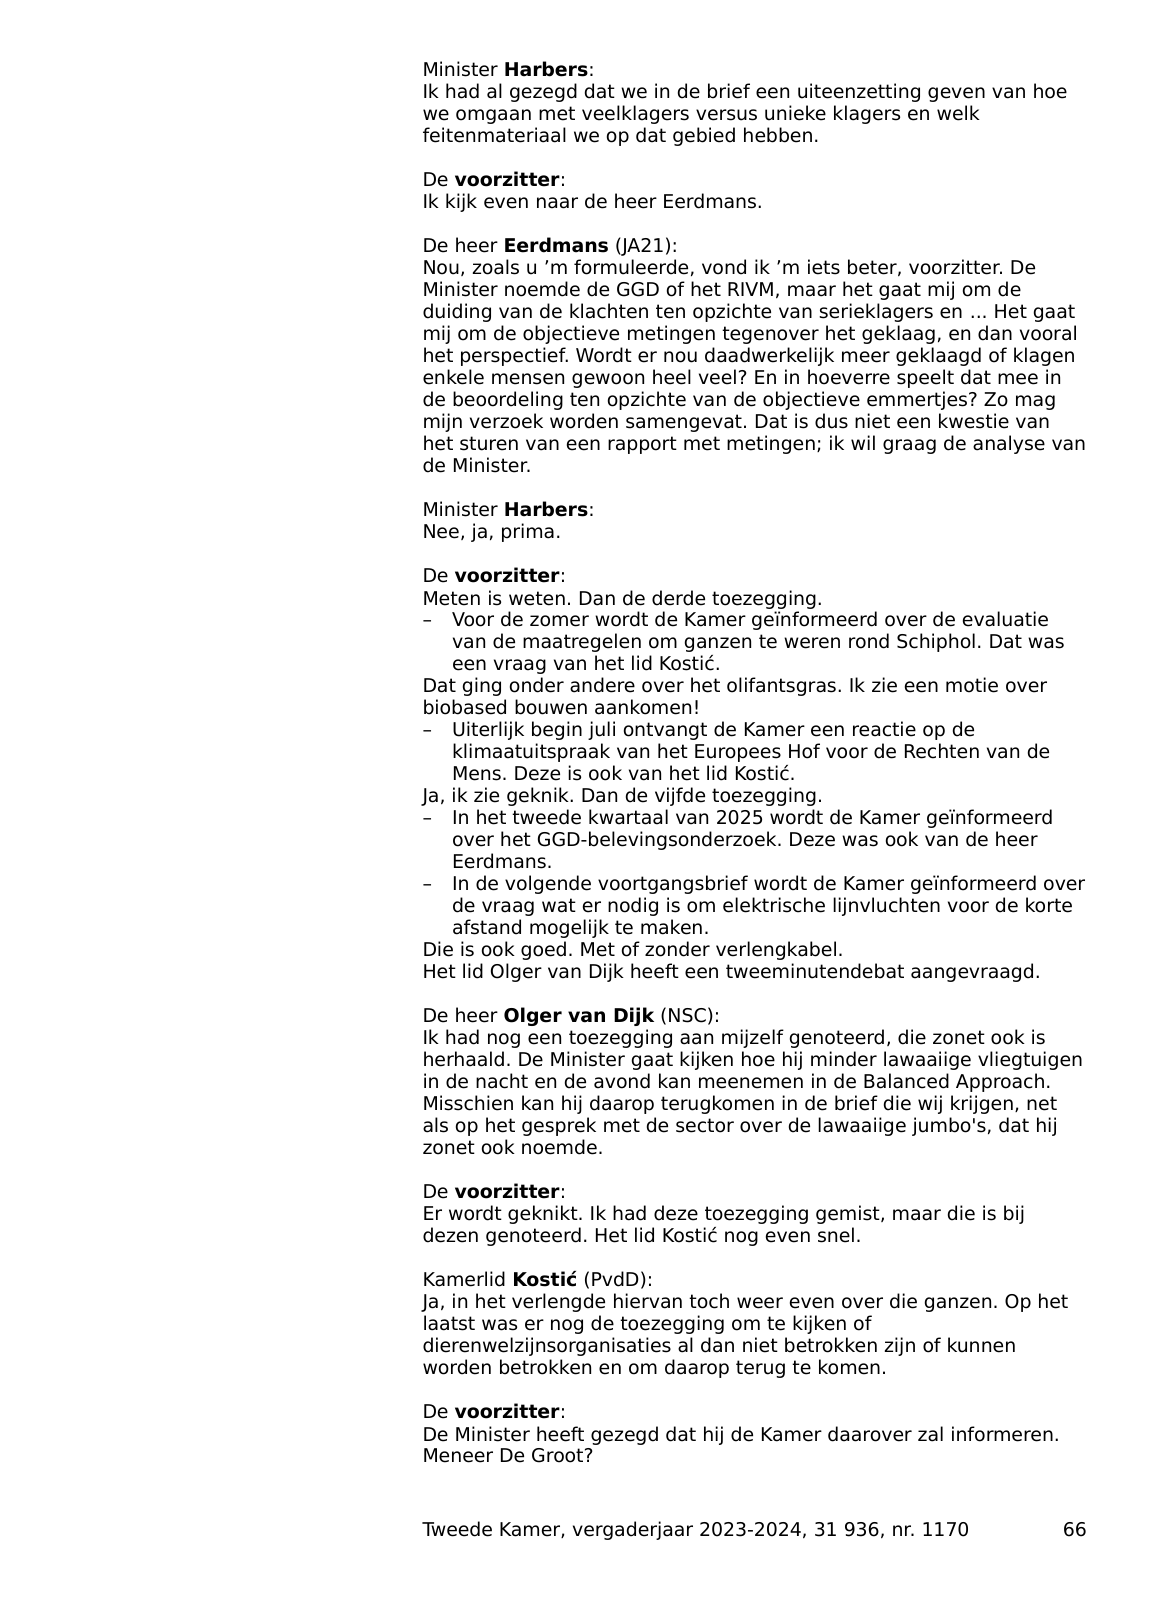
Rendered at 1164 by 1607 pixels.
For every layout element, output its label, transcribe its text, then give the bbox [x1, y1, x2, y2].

text De voorzitter: [422, 1181, 1087, 1203]
text Ik kijk even naar de heer Eerdmans. [422, 191, 1087, 213]
text Dat ging onder andere over het olifantsgras. Ik zie een motie over biobased bouwen aankomen! [422, 675, 1087, 719]
text De voorzitter: [422, 565, 1087, 587]
text Het lid Olger van Dijk heeft een tweeminutendebat aangevraagd. [422, 961, 1087, 983]
text Meten is weten. Dan de derde toezegging. [422, 587, 1087, 609]
text Ik had al gezegd dat we in de brief een uiteenzetting geven van hoe we omgaan met veelklagers versus unieke klagers en welk feitenmateriaal we op dat gebied hebben. [422, 81, 1087, 147]
text De Minister heeft gezegd dat hij de Kamer daarover zal informeren. Meneer De Groot? [422, 1423, 1087, 1467]
text Die is ook goed. Met of zonder verlengkabel. [422, 939, 1087, 961]
text – In het tweede kwartaal van 2025 wordt de Kamer geïnformeerd over het GGD-belevingsonderzoek. Deze was ook van de heer Eerdmans. [422, 807, 1087, 873]
text Ja, ik zie geknik. Dan de vijfde toezegging. [422, 785, 1087, 807]
text Minister Harbers: [422, 499, 1087, 521]
text Ik had nog een toezegging aan mijzelf genoteerd, die zonet ook is herhaald. De Minister gaat kijken hoe hij minder lawaaiige vliegtuigen in de nacht en de avond kan meenemen in de Balanced Approach. Misschien kan hij daarop terugkomen in de brief die wij krijgen, net als op het gesprek met de sector over de lawaaiige jumbo's, dat hij zonet ook noemde. [422, 1027, 1087, 1159]
text De heer Eerdmans (JA21): [422, 235, 1087, 257]
text Nou, zoals u ’m formuleerde, vond ik ’m iets beter, voorzitter. De Minister noemde de GGD of het RIVM, maar het gaat mij om de duiding van de klachten ten opzichte van serieklagers en ... Het gaat mij om de objectieve metingen tegenover het geklaag, en dan vooral het perspectief. Wordt er nou daadwerkelijk meer geklaagd of klagen enkele mensen gewoon heel veel? En in hoeverre speelt dat mee in de beoordeling ten opzichte van de objectieve emmertjes? Zo mag mijn verzoek worden samengevat. Dat is dus niet een kwestie van het sturen van een rapport met metingen; ik wil graag de analyse van de Minister. [422, 257, 1087, 477]
text De voorzitter: [422, 1401, 1087, 1423]
text – Uiterlijk begin juli ontvangt de Kamer een reactie op de klimaatuitspraak van het Europees Hof voor de Rechten van de Mens. Deze is ook van het lid Kostić. [422, 719, 1087, 785]
text Ja, in het verlengde hiervan toch weer even over die ganzen. Op het laatst was er nog de toezegging om te kijken of dierenwelzijnsorganisaties al dan niet betrokken zijn of kunnen worden betrokken en om daarop terug te komen. [422, 1291, 1087, 1379]
text De heer Olger van Dijk (NSC): [422, 1005, 1087, 1027]
text De voorzitter: [422, 169, 1087, 191]
text – In de volgende voortgangsbrief wordt de Kamer geïnformeerd over de vraag wat er nodig is om elektrische lijnvluchten voor de korte afstand mogelijk te maken. [422, 873, 1087, 939]
text Nee, ja, prima. [422, 521, 1087, 543]
text Minister Harbers: [422, 59, 1087, 81]
text Kamerlid Kostić (PvdD): [422, 1269, 1087, 1291]
text Er wordt geknikt. Ik had deze toezegging gemist, maar die is bij dezen genoteerd. Het lid Kostić nog even snel. [422, 1203, 1087, 1247]
text – Voor de zomer wordt de Kamer geïnformeerd over de evaluatie van de maatregelen om ganzen te weren rond Schiphol. Dat was een vraag van het lid Kostić. [422, 609, 1087, 675]
